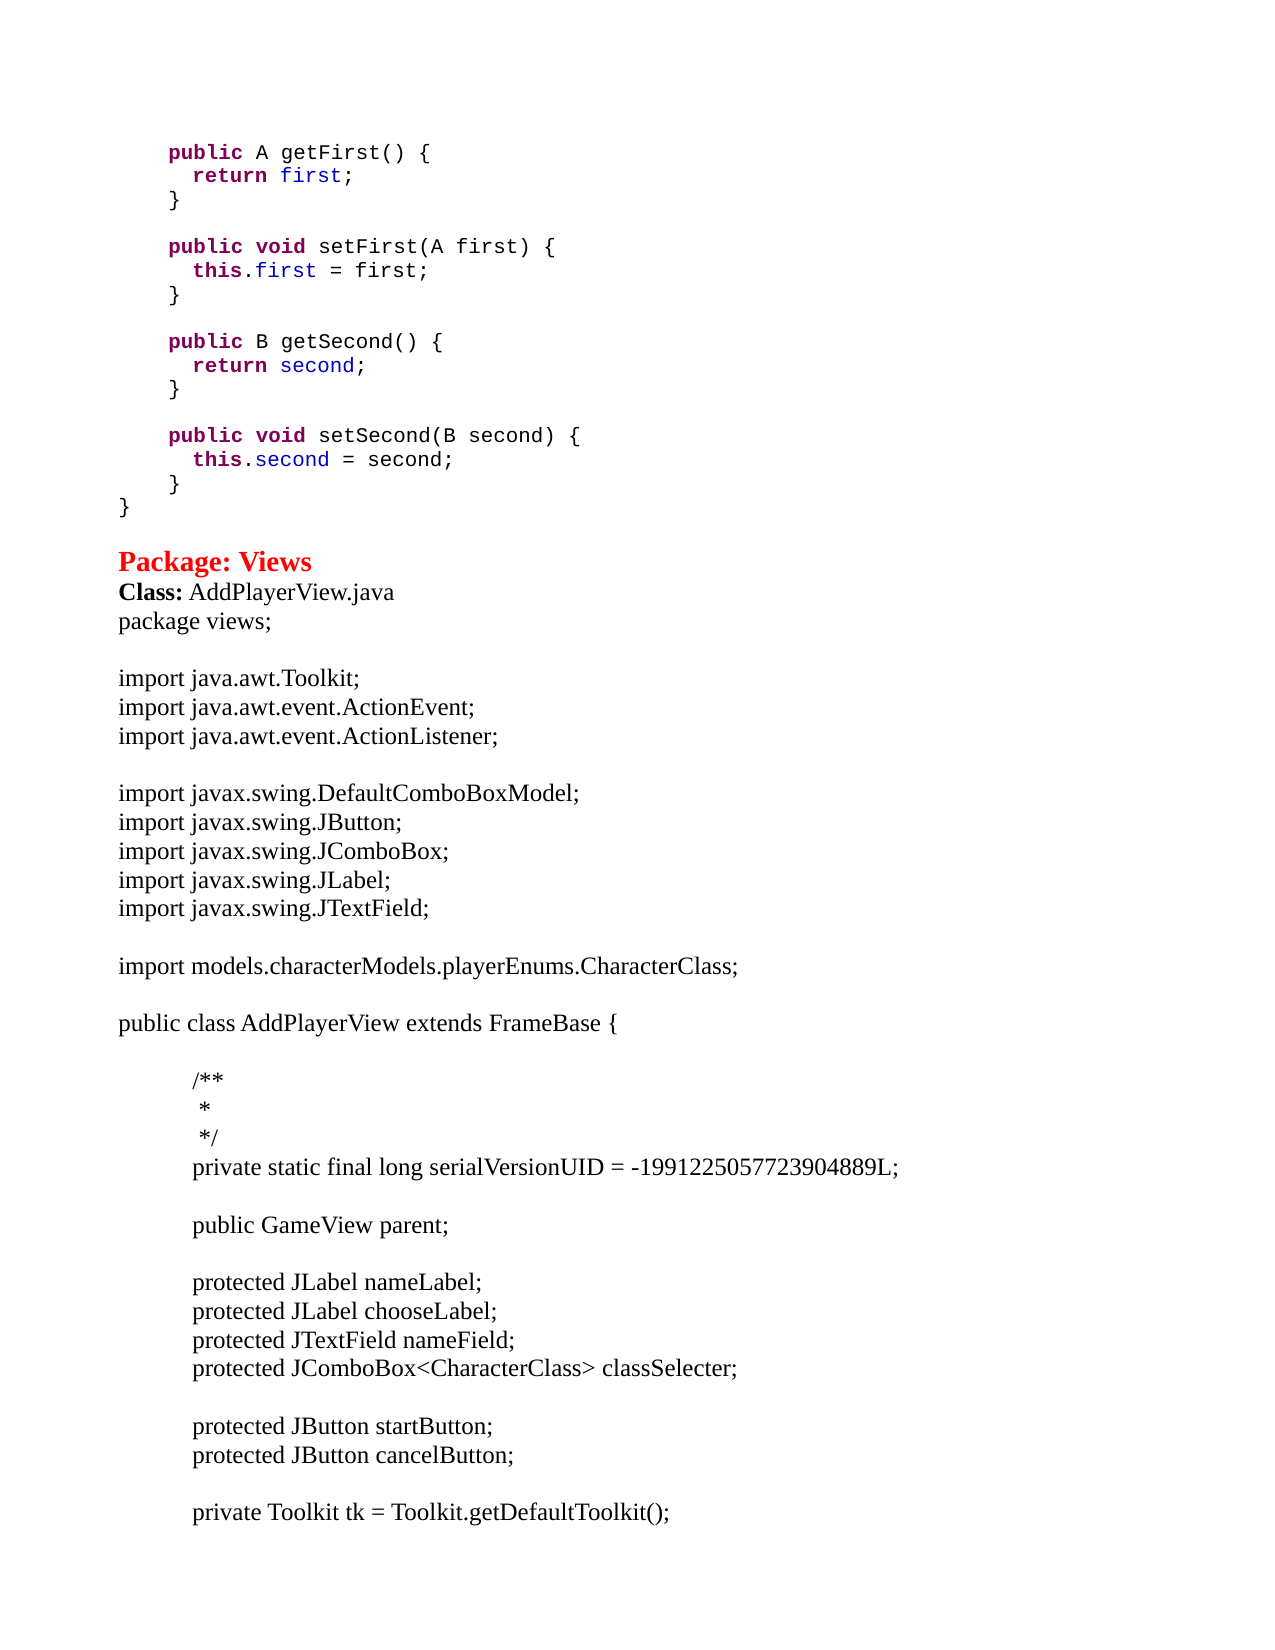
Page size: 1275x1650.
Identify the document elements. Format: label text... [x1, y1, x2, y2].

text package views; import java.awt.Toolkit; import java.awt.event.ActionEvent; import java.awt.event.ActionListener; import javax.swing.DefaultComboBoxModel; import javax.swing.JButton; import javax.swing.JComboBox; import javax.swing.JLabel; import javax.swing.JTextField; import models.characterModels.playerEnums.CharacterClass; public class AddPlayerView extends FrameBase { /** * */ private static final long serialVersionUID = -1991225057723904889L; public GameView parent; protected JLabel nameLabel; protected JLabel chooseLabel; protected JTextField nameField; protected JComboBox<CharacterClass> classSelecter; protected JButton startButton; protected JButton cancelButton; private Toolkit tk = Toolkit.getDefaultToolkit(); [118, 606, 1157, 1526]
text Class: AddPlayerView.java [118, 577, 1157, 606]
text } [118, 189, 1157, 213]
text } [118, 284, 1157, 307]
text public B getSecond() { [118, 331, 1157, 354]
text public void setFirst(A first) { [118, 236, 1157, 260]
text } [118, 378, 1157, 402]
text this.first = first; [118, 260, 1157, 284]
text Package: Views [118, 544, 1157, 577]
text public void setSecond(B second) { [118, 426, 1157, 449]
text return second; [118, 354, 1157, 378]
text } [118, 496, 1157, 520]
text public A getFirst() { [118, 142, 1157, 165]
text this.second = second; [118, 449, 1157, 473]
text return first; [118, 165, 1157, 189]
text } [118, 473, 1157, 496]
